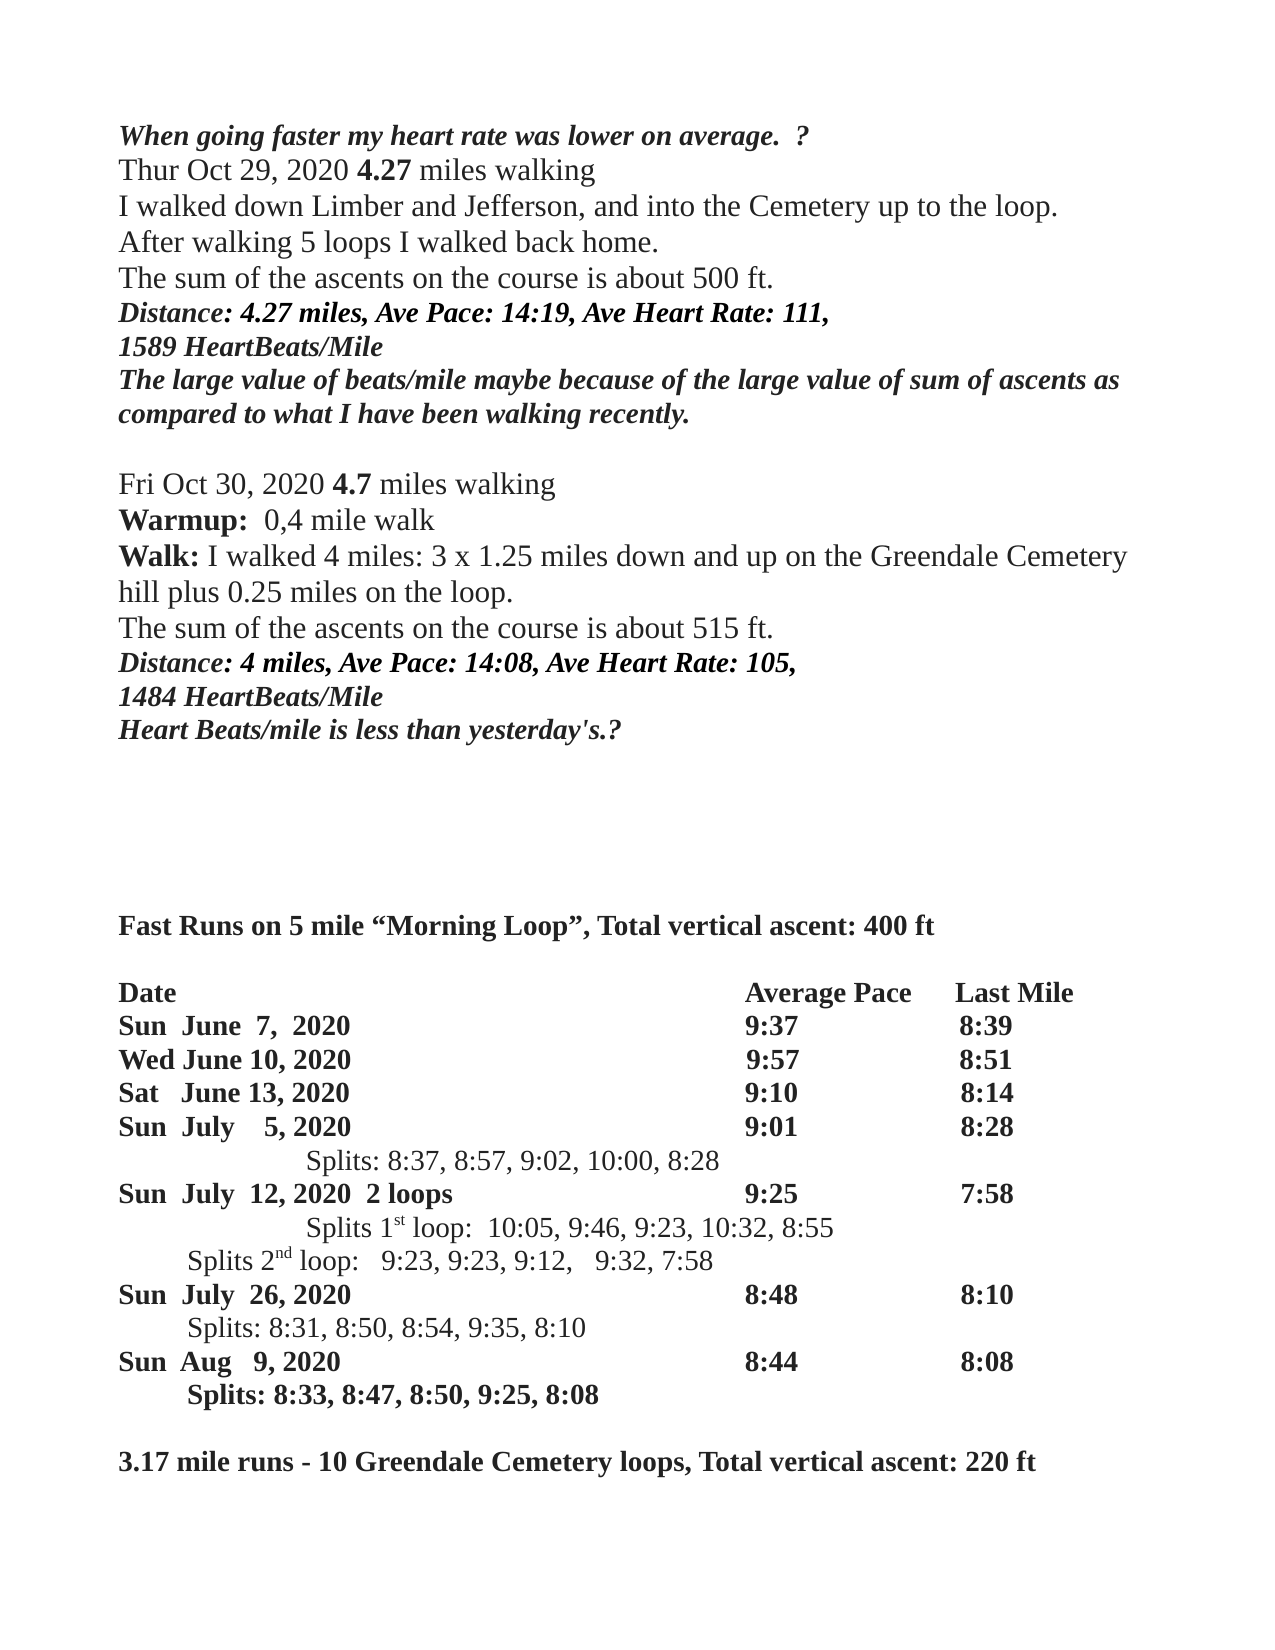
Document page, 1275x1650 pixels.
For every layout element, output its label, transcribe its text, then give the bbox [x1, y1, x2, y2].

text Warmup: 0,4 mile walk [118, 501, 1161, 537]
text Thur Oct 29, 2020 4.27 miles walking [118, 152, 1161, 188]
text The sum of the ascents on the course is about 500 ft. [118, 259, 1161, 295]
text Sat June 13, 2020 9:10 8:14 Sun July 5, 2020 9:01 8:28 Splits: 8:37, 8:57, 9:02, 10:00, 8:28 Sun July 12, 2020 2 loops 9:25 7:58 Splits 1st loop: 10:05, 9:46, 9:23, 10:32, 8:55 [118, 1076, 1161, 1243]
text Heart Beats/mile is less than yesterday's.? [118, 712, 1161, 746]
text When going faster my heart rate was lower on average. ? [118, 118, 1161, 152]
text Sun July 26, 2020 8:48 8:10 Splits: 8:31, 8:50, 8:54, 9:35, 8:10 [118, 1277, 1161, 1344]
text The sum of the ascents on the course is about 515 ft. [118, 609, 1161, 645]
text The large value of beats/mile maybe because of the large value of sum of ascents as compared to what I have been walking recently. [118, 362, 1161, 429]
text Fri Oct 30, 2020 4.7 miles walking [118, 466, 1161, 501]
text I walked down Limber and Jefferson, and into the Cemetery up to the loop. [118, 188, 1161, 223]
text Distance: 4 miles, Ave Pace: 14:08, Ave Heart Rate: 105, [118, 645, 1161, 679]
text Sun June 7, 2020 9:37 8:39 [118, 1008, 1161, 1042]
text Date Average Pace Last Mile [118, 975, 1161, 1008]
text Walk: I walked 4 miles: 3 x 1.25 miles down and up on the Greendale Cemetery hill plus 0.25 miles on the loop. [118, 537, 1161, 609]
text Distance: 4.27 miles, Ave Pace: 14:19, Ave Heart Rate: 111, [118, 295, 1161, 329]
text Splits 2nd loop: 9:23, 9:23, 9:12, 9:32, 7:58 [118, 1243, 1161, 1277]
list 3.17 mile runs - 10 Greendale Cemetery loops, Total vertical ascent: 220 ft [118, 1444, 1161, 1478]
text 1484 HeartBeats/Mile [118, 679, 1161, 712]
text After walking 5 loops I walked back home. [118, 223, 1161, 259]
text Sun Aug 9, 2020 8:44 8:08 Splits: 8:33, 8:47, 8:50, 9:25, 8:08 [118, 1344, 1161, 1411]
text 1589 HeartBeats/Mile [118, 329, 1161, 362]
text Fast Runs on 5 mile “Morning Loop”, Total vertical ascent: 400 ft [118, 908, 1161, 941]
text Wed June 10, 2020 9:57 8:51 [118, 1042, 1161, 1076]
